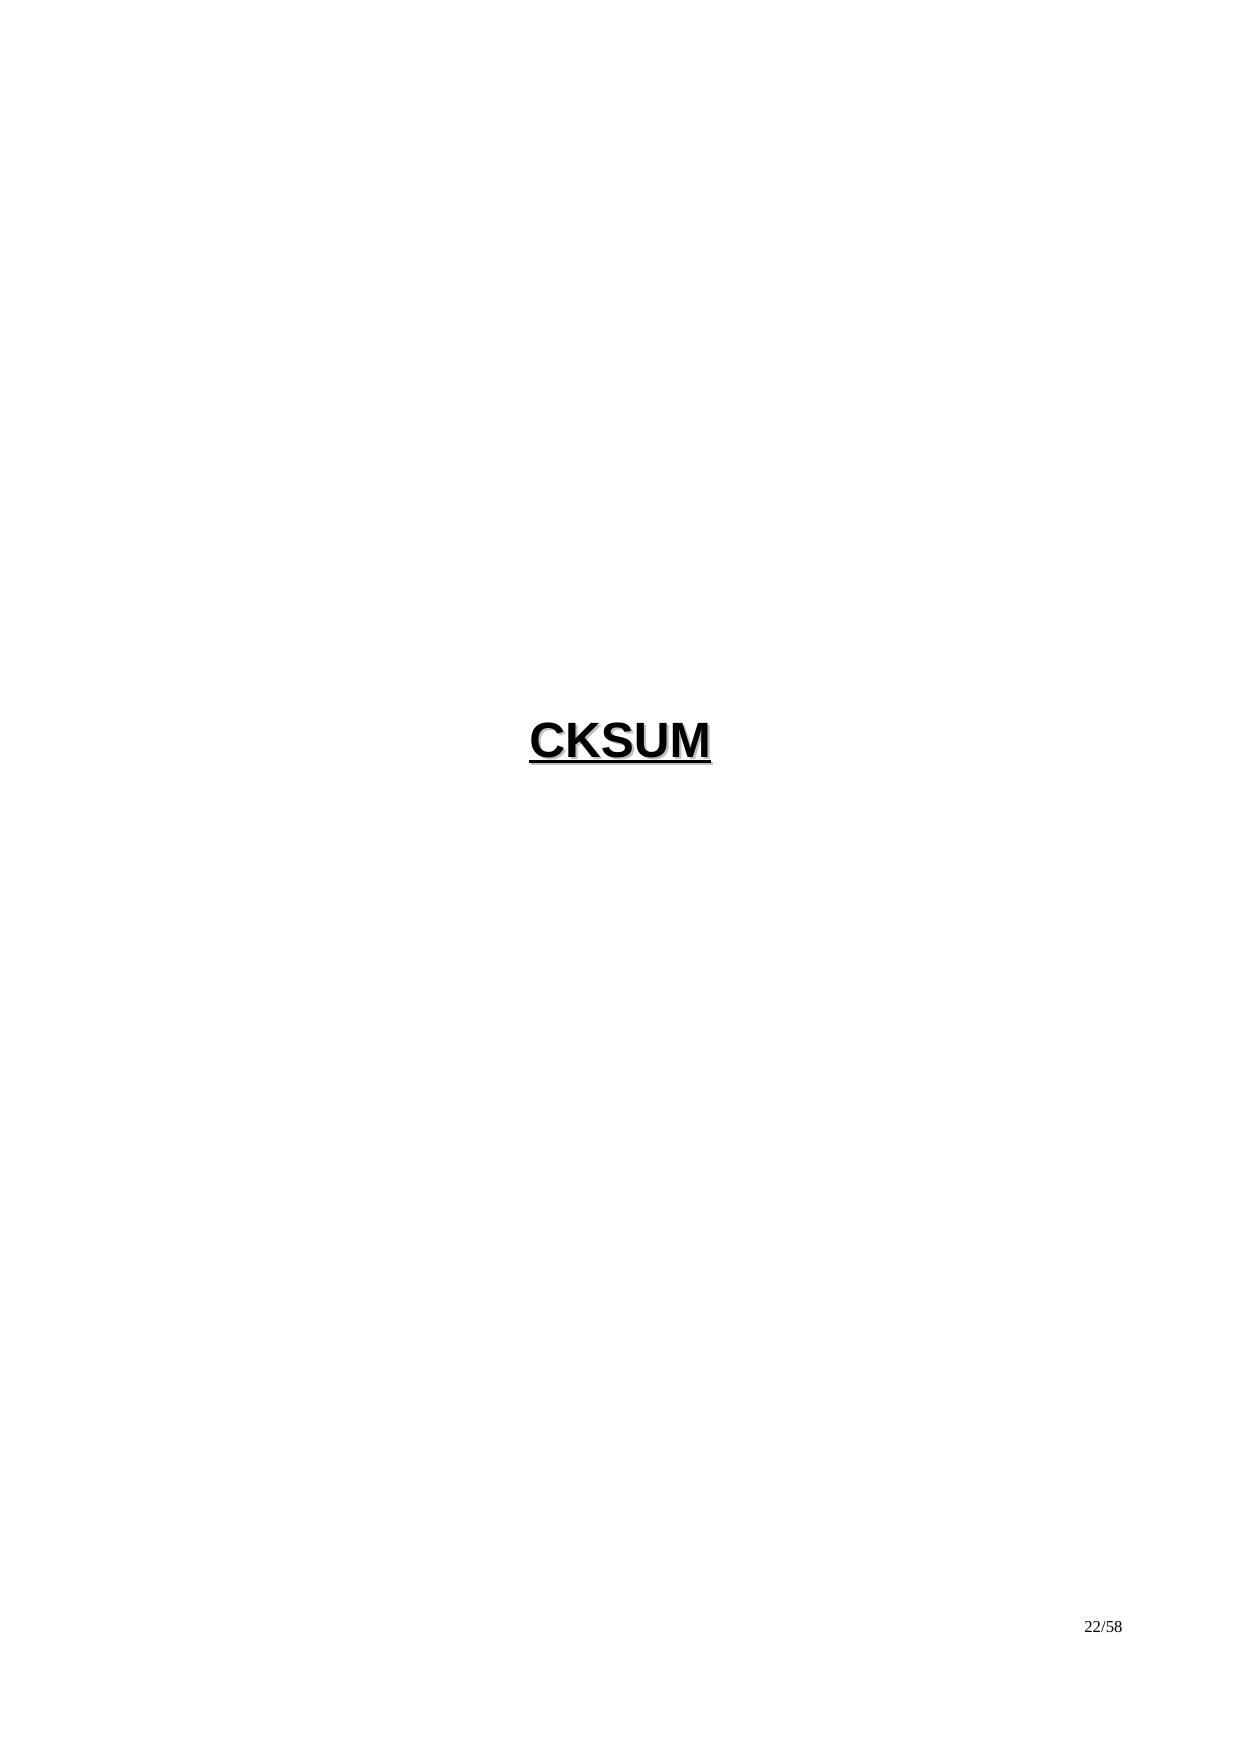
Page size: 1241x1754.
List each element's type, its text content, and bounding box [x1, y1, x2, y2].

subtitle CKSUM [118, 711, 1122, 768]
